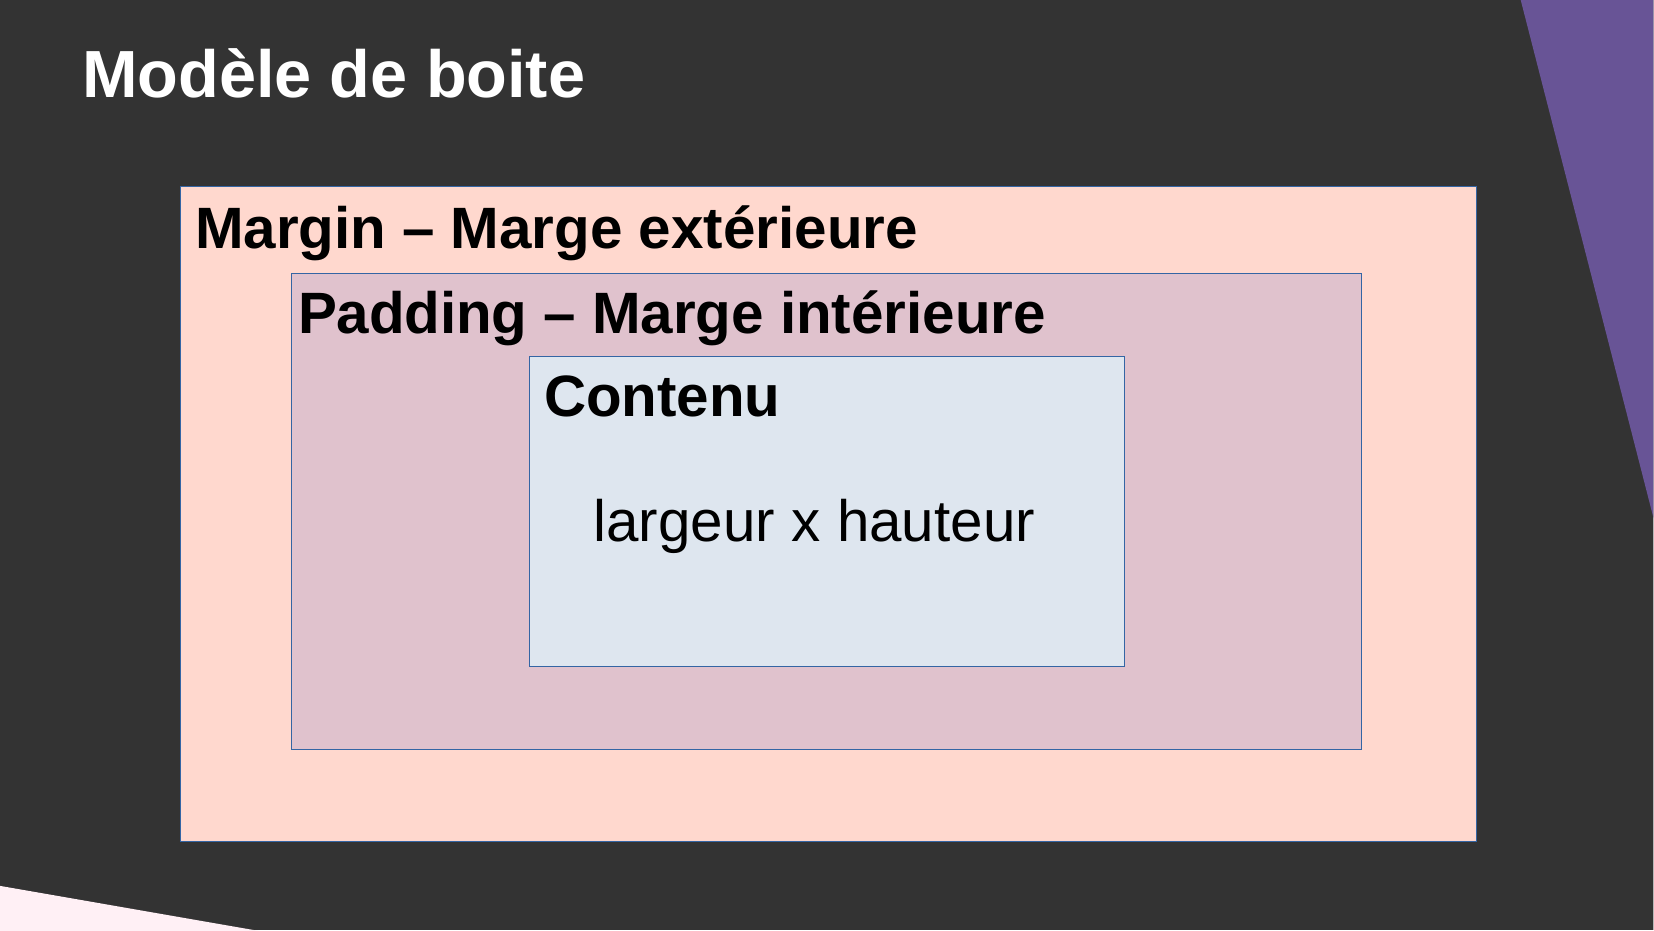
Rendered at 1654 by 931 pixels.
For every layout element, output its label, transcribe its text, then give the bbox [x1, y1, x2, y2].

text_box Padding – Marge intérieure [283, 273, 1276, 354]
text_box Margin – Marge extérieure [180, 188, 1173, 268]
text_box [180, 186, 1477, 842]
text_box Contenu [529, 356, 1512, 437]
title Modèle de boite [82, 37, 1571, 112]
text_box [1520, 0, 1654, 520]
text_box largeur x hauteur [578, 481, 1075, 562]
text_box [0, 885, 260, 931]
